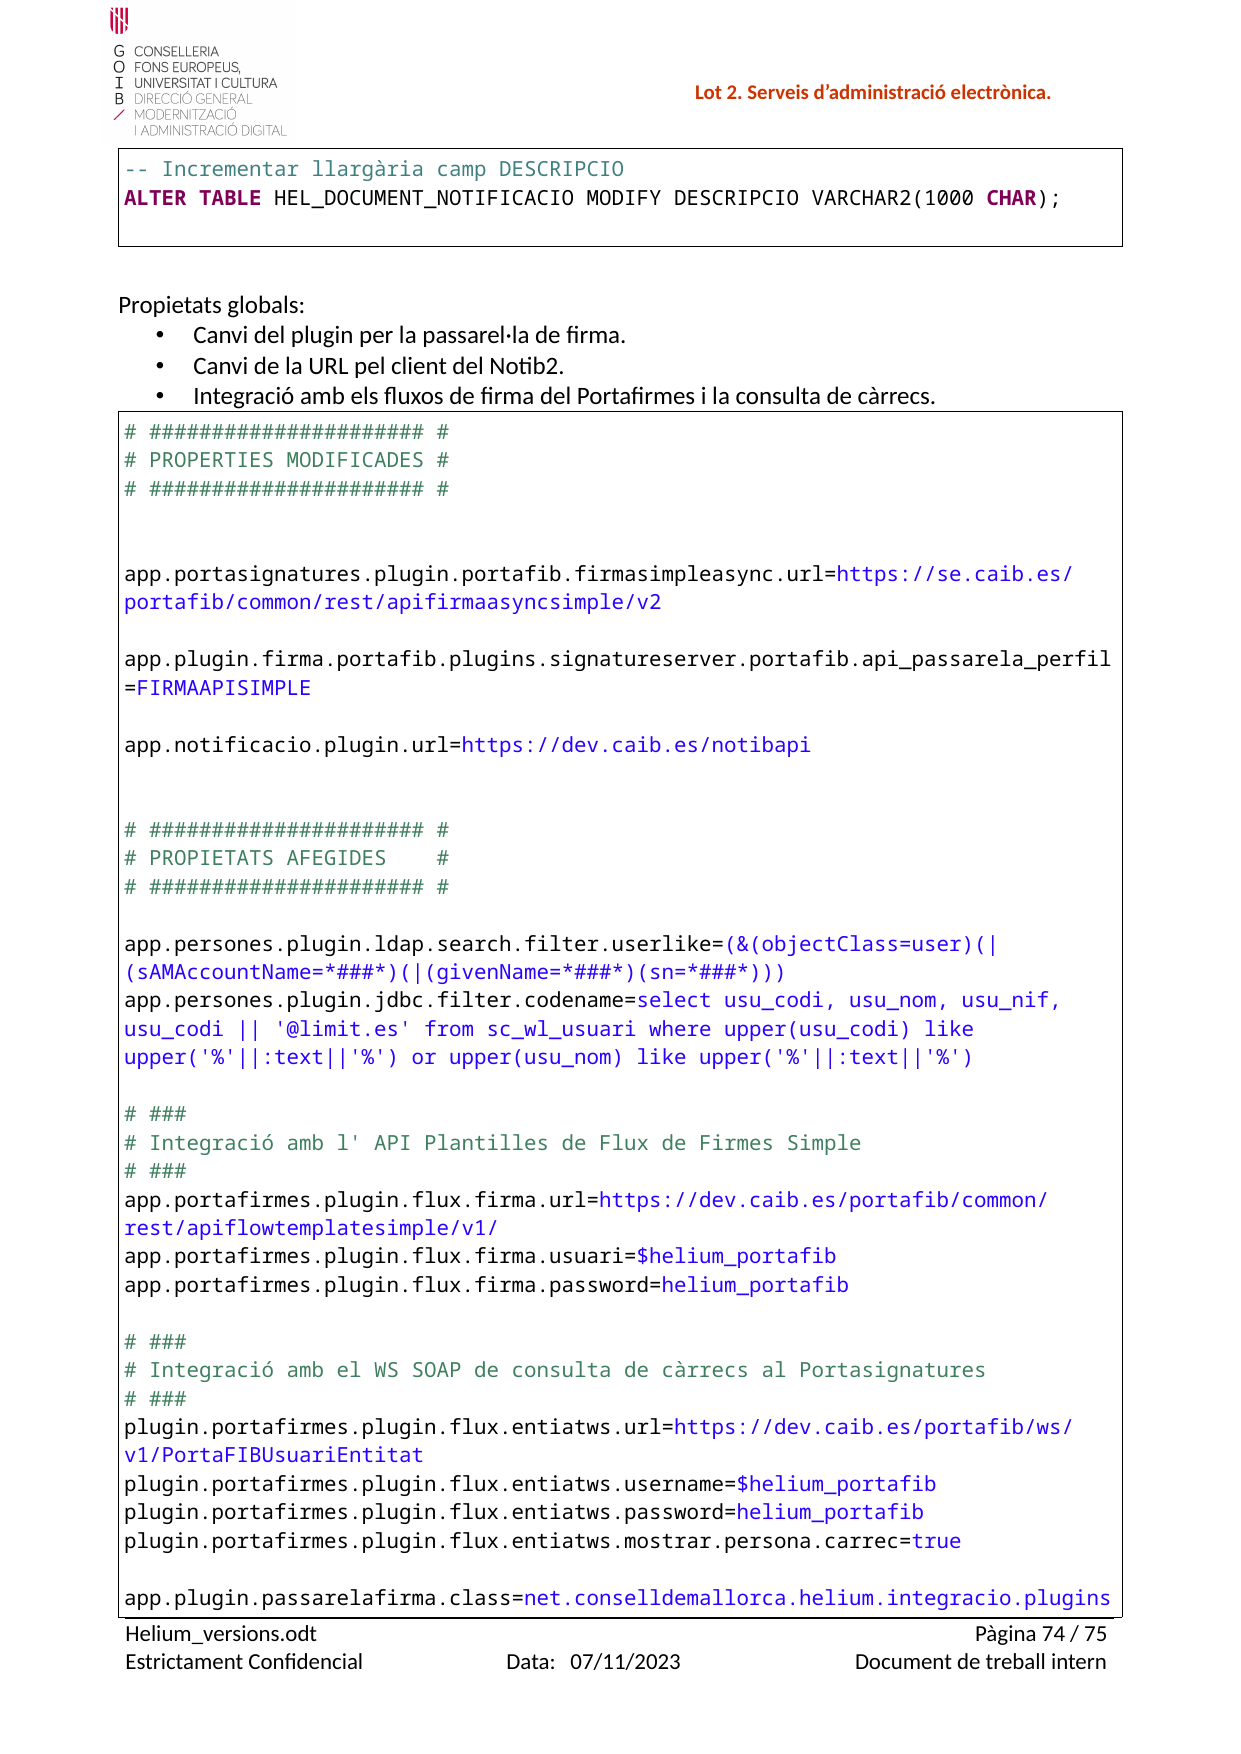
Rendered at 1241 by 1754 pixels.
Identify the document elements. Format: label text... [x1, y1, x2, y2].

table_header # ###################### # # PROPERTIES MODIFICADES # # ###################### # app.portasignatures.plugin.portafib.firmasimpleasync.url=https://se.caib.es/portafib/common/rest/apifirmaasyncsimple/v2 app.plugin.firma.portafib.plugins.signatureserver.portafib.api_passarela_perfil=FIRMAAPISIMPLE app.notificacio.plugin.url=https://dev.caib.es/notibapi # ###################### # # PROPIETATS AFEGIDES # # ###################### # app.persones.plugin.ldap.search.filter.userlike=(&(objectClass=user)(|(sAMAccountName=*###*)(|(givenName=*###*)(sn=*###*))) app.persones.plugin.jdbc.filter.codename=select usu_codi, usu_nom, usu_nif, usu_codi || '@limit.es' from sc_wl_usuari where upper(usu_codi) like upper('%'||:text||'%') or upper(usu_nom) like upper('%'||:text||'%') # ### # Integració amb l' API Plantilles de Flux de Firmes Simple # ### app.portafirmes.plugin.flux.firma.url=https://dev.caib.es/portafib/common/rest/apiflowtemplatesimple/v1/ app.portafirmes.plugin.flux.firma.usuari=$helium_portafib app.portafirmes.plugin.flux.firma.password=helium_portafib # ### # Integració amb el WS SOAP de consulta de càrrecs al Portasignatures # ### plugin.portafirmes.plugin.flux.entiatws.url=https://dev.caib.es/portafib/ws/v1/PortaFIBUsuariEntitat plugin.portafirmes.plugin.flux.entiatws.username=$helium_portafib plugin.portafirmes.plugin.flux.entiatws.password=helium_portafib plugin.portafirmes.plugin.flux.entiatws.mostrar.persona.carrec=true app.plugin.passarelafirma.class=net.conselldemallorca.helium.integracio.plugins [119, 412, 1122, 1617]
picture [100, 0, 297, 144]
text Propietats globals: [118, 289, 1122, 319]
table_header -- Incrementar llargària camp DESCRIPCIO ALTER TABLE HEL_DOCUMENT_NOTIFICACIO MODIFY DESCRIPCIO VARCHAR2(1000 CHAR); [119, 149, 1122, 246]
list Integració amb els fluxos de firma del Portafirmes i la consulta de càrrecs. [156, 381, 1122, 411]
list Canvi de la URL pel client del Notib2. [156, 350, 1122, 381]
list Canvi del plugin per la passarel·la de firma. [156, 319, 1122, 350]
